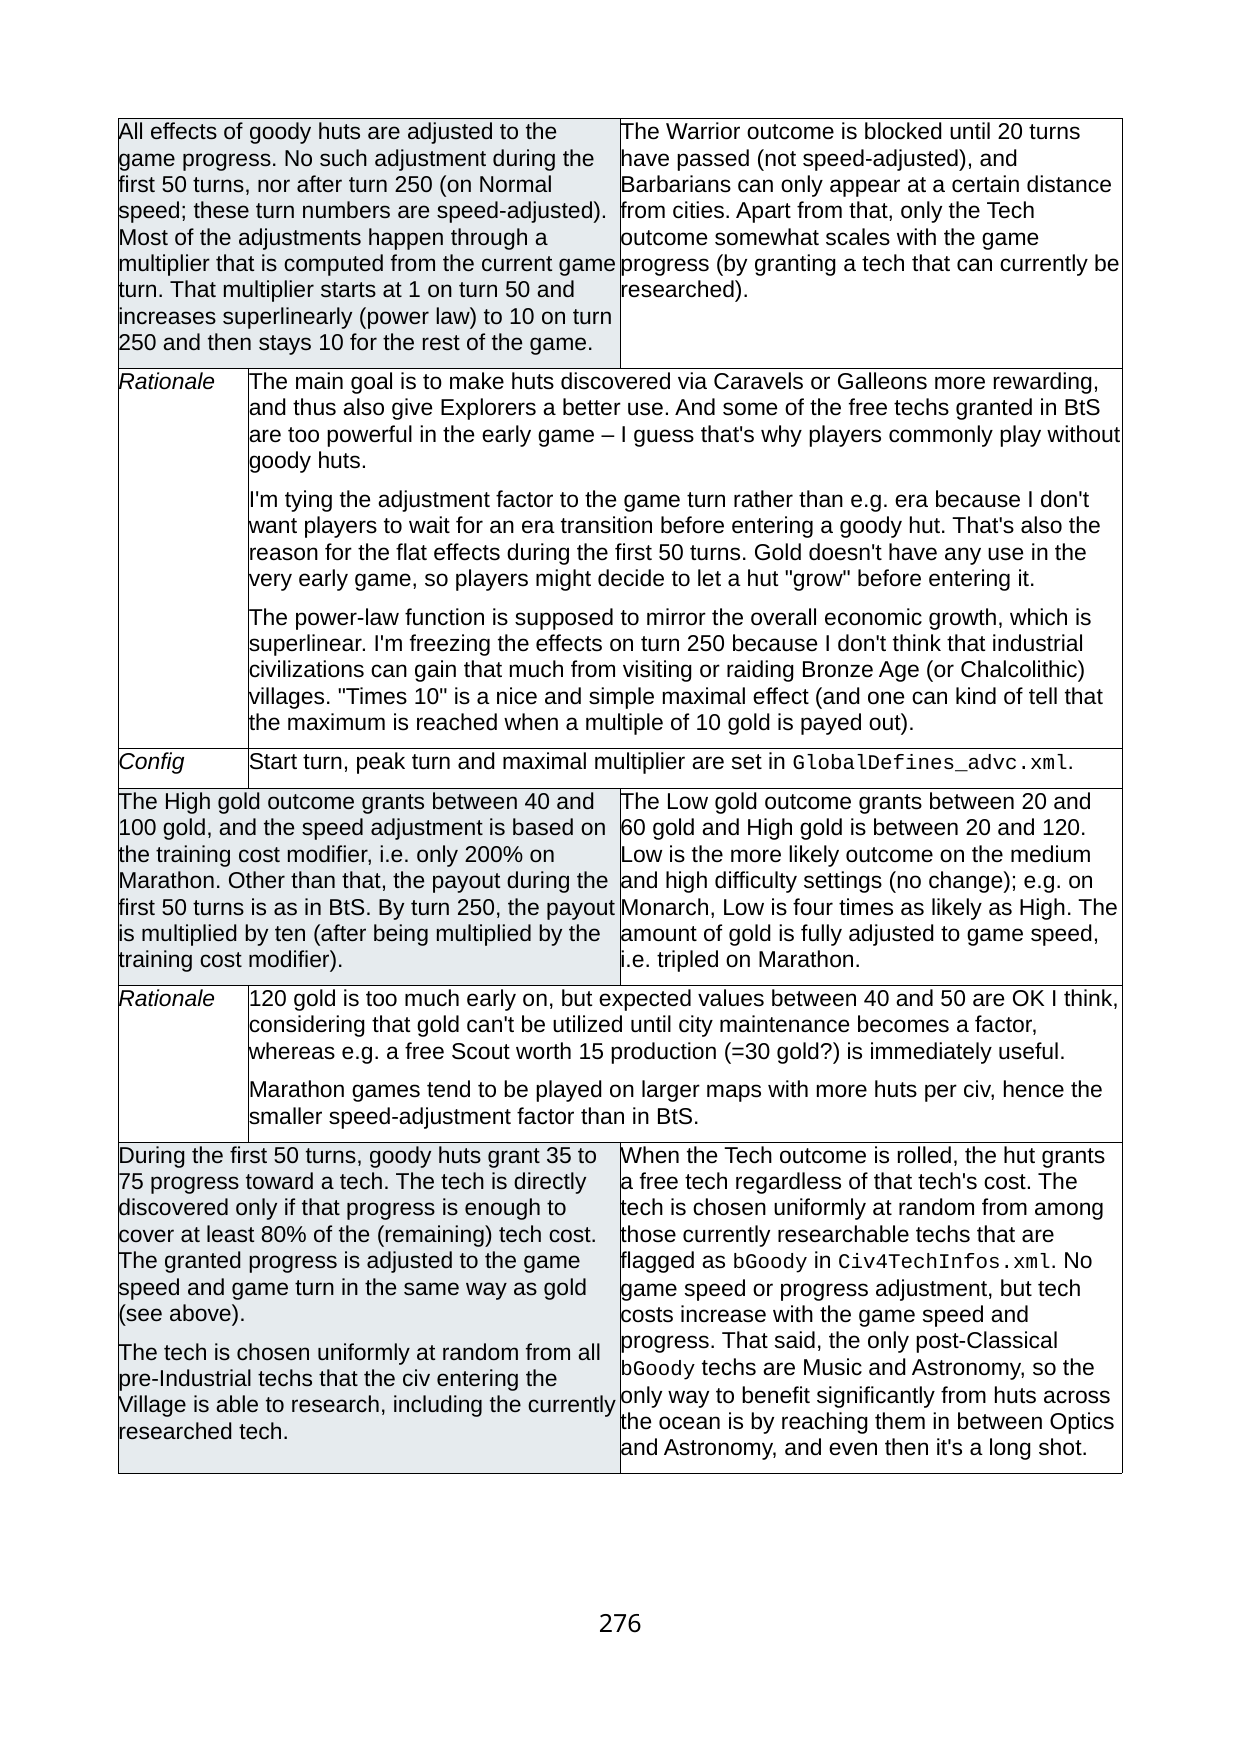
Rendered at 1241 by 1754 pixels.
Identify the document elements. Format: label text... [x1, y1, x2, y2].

table_cell When the Tech outcome is rolled, the hut grants a free tech regardless of that tech's cost. The tech is chosen uniformly at random from among those currently researchable techs that are flagged as bGoody in Civ4TechInfos.xml. No game speed or progress adjustment, but tech costs increase with the game speed and progress. That said, the only post-Classical bGoody techs are Music and Astronomy, so the only way to benefit significantly from huts across the ocean is by reaching them in between Optics and Astronomy, and even then it's a long shot. [621, 1143, 1122, 1473]
table_cell Start turn, peak turn and maximal multiplier are set in GlobalDefines_advc.xml. [249, 749, 1122, 788]
table_cell Rationale [119, 986, 248, 1142]
table_cell The main goal is to make huts discovered via Caravels or Galleons more rewarding, and thus also give Explorers a better use. And some of the free techs granted in BtS are too powerful in the early game – I guess that's why players commonly play without goody huts. I'm tying the adjustment factor to the game turn rather than e.g. era because I don't want players to wait for an era transition before entering a goody hut. That's also the reason for the flat effects during the first 50 turns. Gold doesn't have any use in the very early game, so players might decide to let a hut "grow" before entering it. The power-law function is supposed to mirror the overall economic growth, which is superlinear. I'm freezing the effects on turn 250 because I don't think that industrial civilizations can gain that much from visiting or raiding Bronze Age (or Chalcolithic) villages. "Times 10" is a nice and simple maximal effect (and one can kind of tell that the maximum is reached when a multiple of 10 gold is payed out). [249, 369, 1122, 748]
table_cell The Low gold outcome grants between 20 and 60 gold and High gold is between 20 and 120. Low is the more likely outcome on the medium and high difficulty settings (no change); e.g. on Monarch, Low is four times as likely as High. The amount of gold is fully adjusted to game speed, i.e. tripled on Marathon. [621, 789, 1122, 985]
table_cell Rationale [119, 369, 248, 748]
table_cell The Warrior outcome is blocked until 20 turns have passed (not speed-adjusted), and Barbarians can only appear at a certain distance from cities. Apart from that, only the Tech outcome somewhat scales with the game progress (by granting a tech that can currently be researched). [621, 119, 1122, 368]
table_cell During the first 50 turns, goody huts grant 35 to 75 progress toward a tech. The tech is directly discovered only if that progress is enough to cover at least 80% of the (remaining) tech cost. The granted progress is adjusted to the game speed and game turn in the same way as gold (see above). The tech is chosen uniformly at random from all pre-Industrial techs that the civ entering the Village is able to research, including the currently researched tech. [119, 1143, 620, 1473]
table_cell Config [119, 749, 248, 788]
table_cell 120 gold is too much early on, but expected values between 40 and 50 are OK I think, considering that gold can't be utilized until city maintenance becomes a factor, whereas e.g. a free Scout worth 15 production (=30 gold?) is immediately useful. Marathon games tend to be played on larger maps with more huts per civ, hence the smaller speed-adjustment factor than in BtS. [249, 986, 1122, 1142]
table_cell All effects of goody huts are adjusted to the game progress. No such adjustment during the first 50 turns, nor after turn 250 (on Normal speed; these turn numbers are speed-adjusted). Most of the adjustments happen through a multiplier that is computed from the current game turn. That multiplier starts at 1 on turn 50 and increases superlinearly (power law) to 10 on turn 250 and then stays 10 for the rest of the game. [119, 119, 620, 368]
table_cell The High gold outcome grants between 40 and 100 gold, and the speed adjustment is based on the training cost modifier, i.e. only 200% on Marathon. Other than that, the payout during the first 50 turns is as in BtS. By turn 250, the payout is multiplied by ten (after being multiplied by the training cost modifier). [119, 789, 620, 985]
